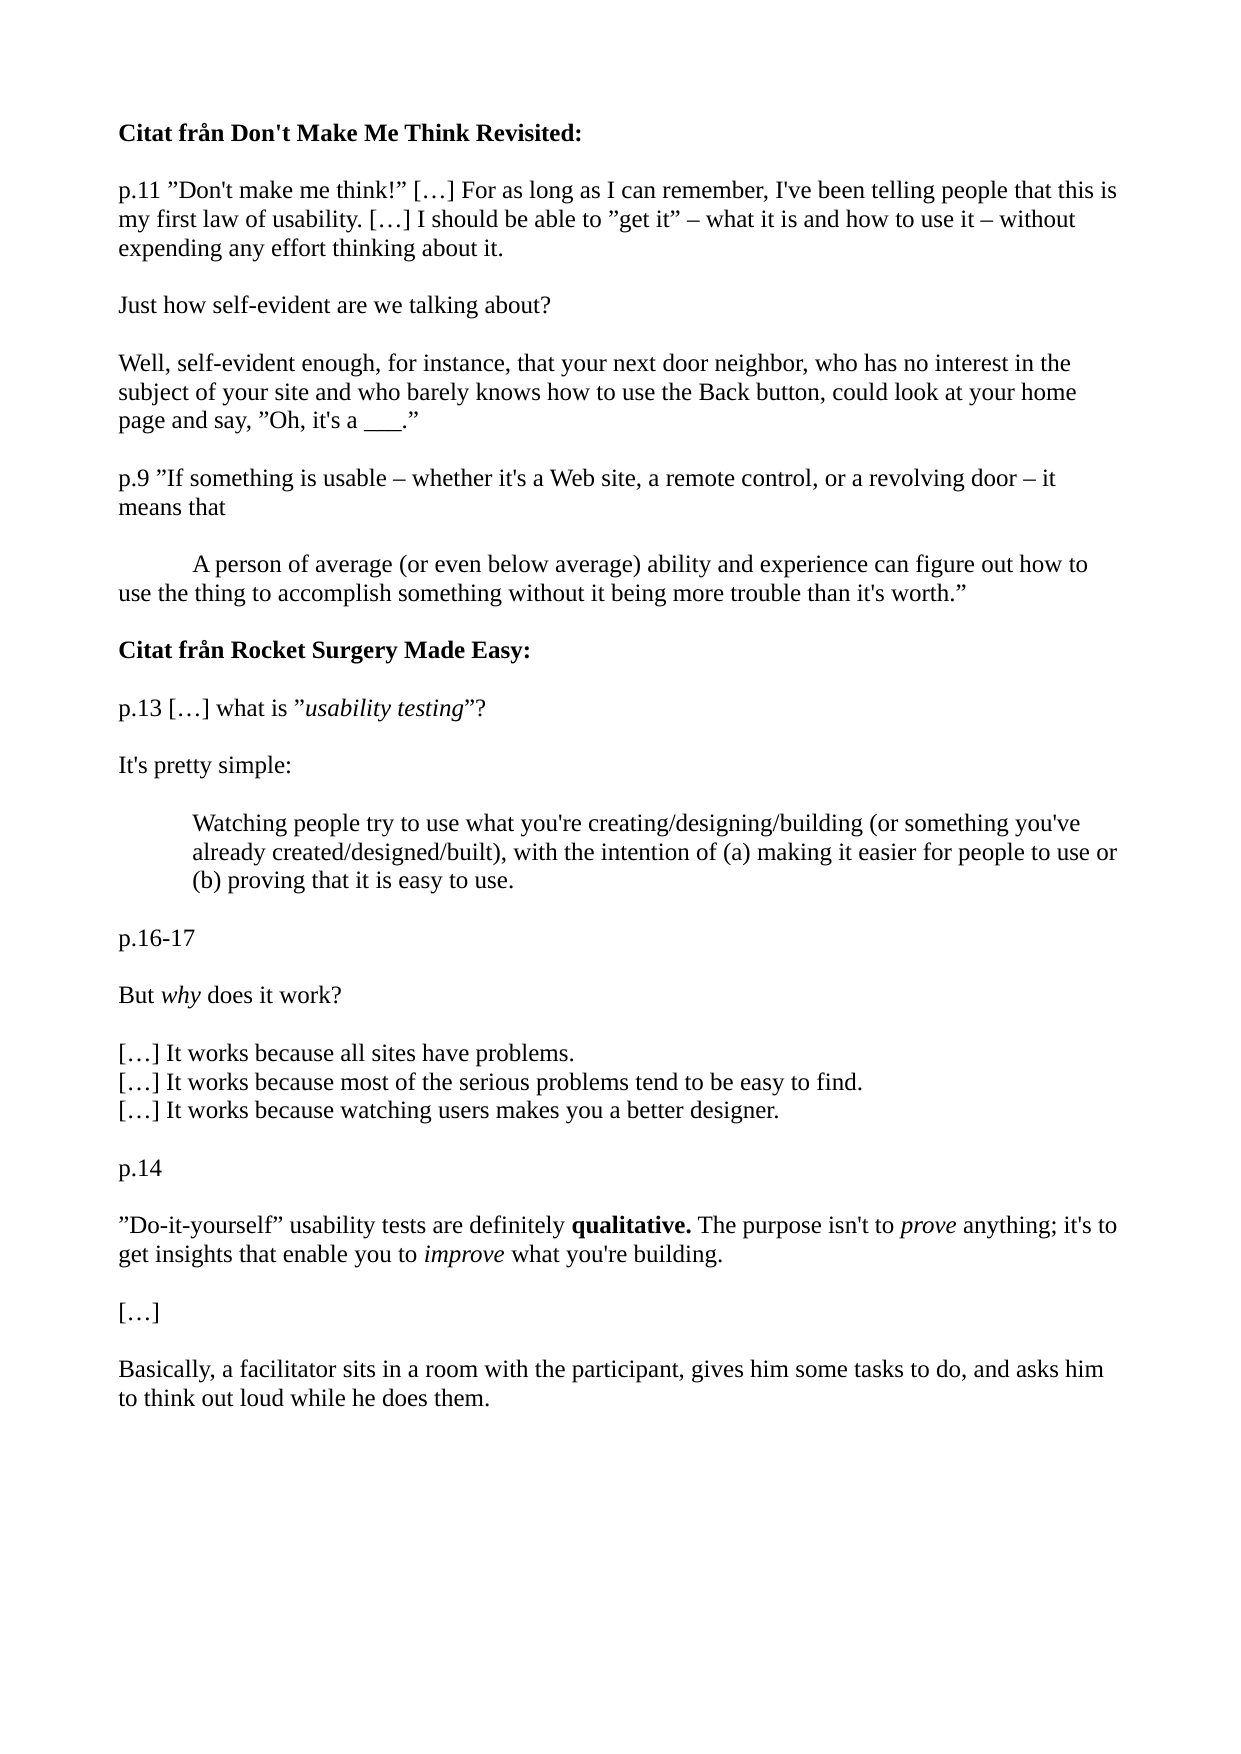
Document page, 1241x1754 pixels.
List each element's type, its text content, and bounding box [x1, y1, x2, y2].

text […] [118, 1297, 1122, 1326]
text Basically, a facilitator sits in a room with the participant, gives him some tasks to do, and asks him to think out loud while he does them. [118, 1354, 1122, 1412]
text […] It works because watching users makes you a better designer. [118, 1096, 1122, 1124]
text […] It works because most of the serious problems tend to be easy to find. [118, 1067, 1122, 1096]
text Watching people try to use what you're creating/designing/building (or something you've already created/designed/built), with the intention of (a) making it easier for people to use or (b) proving that it is easy to use. [192, 808, 1122, 894]
text […] It works because all sites have problems. [118, 1038, 1122, 1067]
text p.9 ”If something is usable – whether it's a Web site, a remote control, or a revolving door – it means that [118, 463, 1122, 521]
text Citat från Don't Make Me Think Revisited: [118, 118, 1122, 147]
text Citat från Rocket Surgery Made Easy: [118, 636, 1122, 664]
text p.14 [118, 1153, 1122, 1182]
text p.16-17 [118, 923, 1122, 952]
text p.11 ”Don't make me think!” […] For as long as I can remember, I've been telling people that this is my first law of usability. […] I should be able to ”get it” – what it is and how to use it – without expending any effort thinking about it. [118, 176, 1122, 262]
text Well, self-evident enough, for instance, that your next door neighbor, who has no interest in the subject of your site and who barely knows how to use the Back button, could look at your home page and say, ”Oh, it's a ___.” [118, 348, 1122, 434]
text A person of average (or even below average) ability and experience can figure out how to use the thing to accomplish something without it being more trouble than it's worth.” [118, 549, 1122, 607]
text ”Do-it-yourself” usability tests are definitely qualitative. The purpose isn't to prove anything; it's to get insights that enable you to improve what you're building. [118, 1211, 1122, 1268]
text It's pretty simple: [118, 751, 1122, 779]
text p.13 […] what is ”usability testing”? [118, 693, 1122, 722]
text Just how self-evident are we talking about? [118, 291, 1122, 319]
text But why does it work? [118, 981, 1122, 1009]
